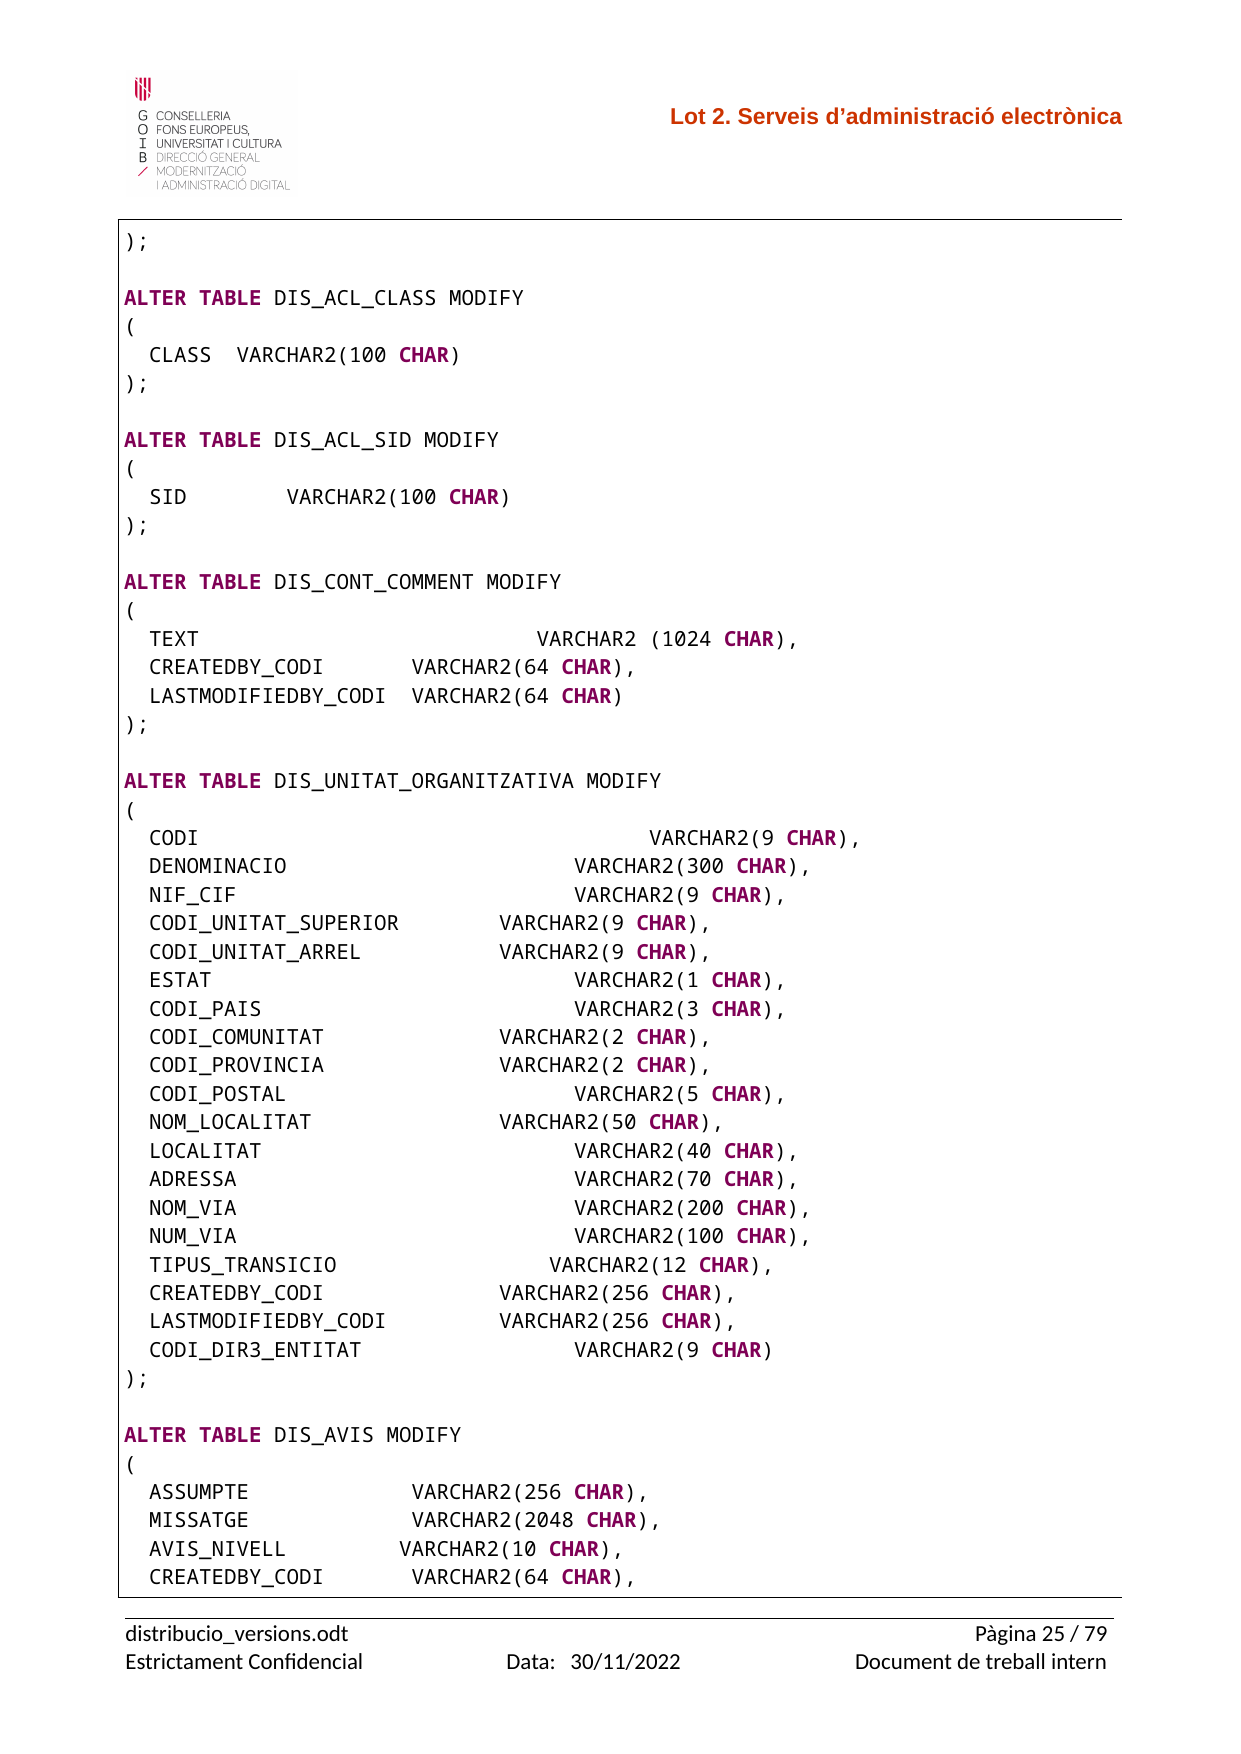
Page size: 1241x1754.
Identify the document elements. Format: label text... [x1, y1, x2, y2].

table_header ); ALTER TABLE DIS_ACL_CLASS MODIFY ( CLASS VARCHAR2(100 CHAR) ); ALTER TABLE DIS_ACL_SID MODIFY ( SID VARCHAR2(100 CHAR) ); ALTER TABLE DIS_CONT_COMMENT MODIFY ( TEXT VARCHAR2 (1024 CHAR), CREATEDBY_CODI VARCHAR2(64 CHAR), LASTMODIFIEDBY_CODI VARCHAR2(64 CHAR) ); ALTER TABLE DIS_UNITAT_ORGANITZATIVA MODIFY ( CODI VARCHAR2(9 CHAR), DENOMINACIO VARCHAR2(300 CHAR), NIF_CIF VARCHAR2(9 CHAR), CODI_UNITAT_SUPERIOR VARCHAR2(9 CHAR), CODI_UNITAT_ARREL VARCHAR2(9 CHAR), ESTAT VARCHAR2(1 CHAR), CODI_PAIS VARCHAR2(3 CHAR), CODI_COMUNITAT VARCHAR2(2 CHAR), CODI_PROVINCIA VARCHAR2(2 CHAR), CODI_POSTAL VARCHAR2(5 CHAR), NOM_LOCALITAT VARCHAR2(50 CHAR), LOCALITAT VARCHAR2(40 CHAR), ADRESSA VARCHAR2(70 CHAR), NOM_VIA VARCHAR2(200 CHAR), NUM_VIA VARCHAR2(100 CHAR), TIPUS_TRANSICIO VARCHAR2(12 CHAR), CREATEDBY_CODI VARCHAR2(256 CHAR), LASTMODIFIEDBY_CODI VARCHAR2(256 CHAR), CODI_DIR3_ENTITAT VARCHAR2(9 CHAR) ); ALTER TABLE DIS_AVIS MODIFY ( ASSUMPTE VARCHAR2(256 CHAR), MISSATGE VARCHAR2(2048 CHAR), AVIS_NIVELL VARCHAR2(10 CHAR), CREATEDBY_CODI VARCHAR2(64 CHAR), [119, 220, 1122, 1597]
picture [126, 70, 299, 197]
